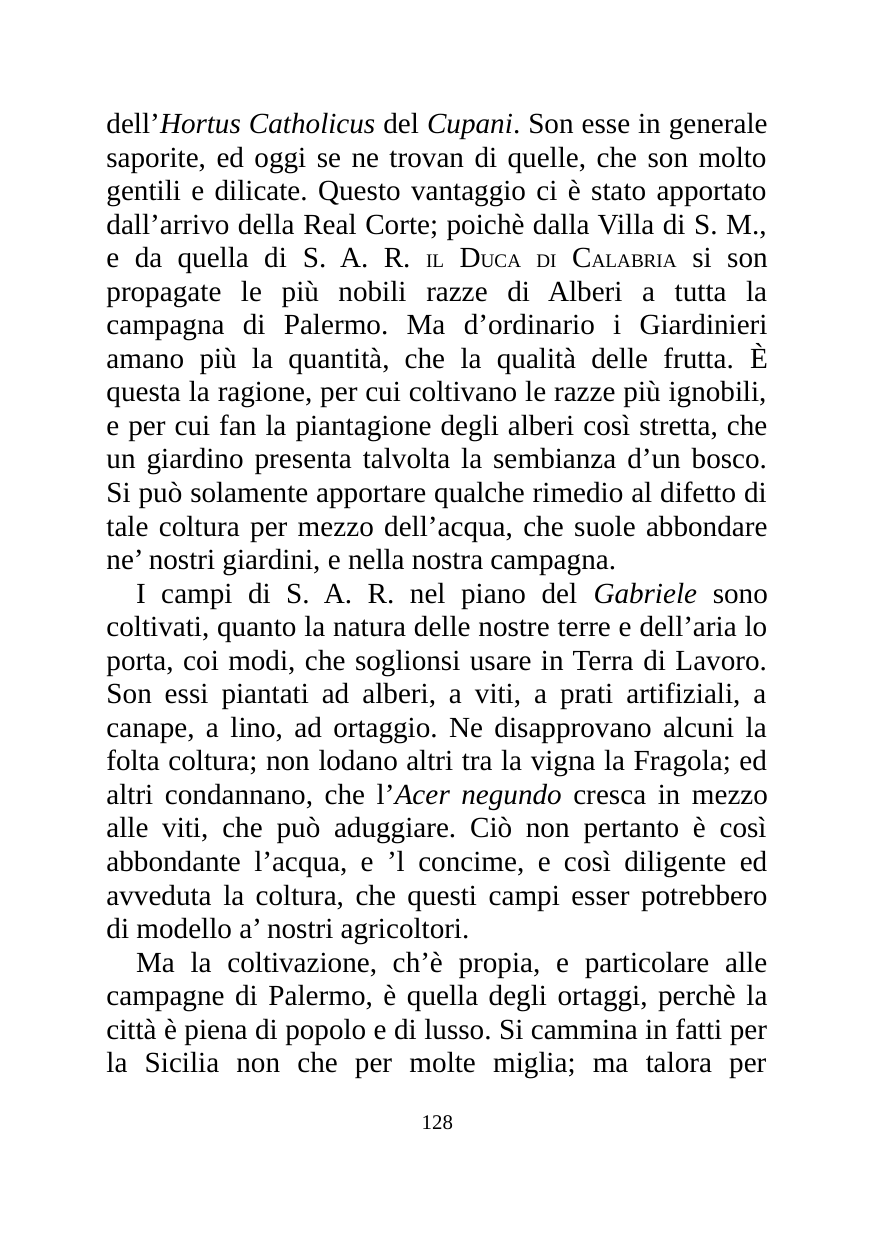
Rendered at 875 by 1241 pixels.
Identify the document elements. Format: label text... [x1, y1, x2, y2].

text I campi di S. A. R. nel piano del Gabriele sono coltivati, quanto la natura delle nostre terre e dell’aria lo porta, coi modi, che soglionsi usare in Terra di Lavoro. Son essi piantati ad alberi, a viti, a prati artifiziali, a canape, a lino, ad ortaggio. Ne disapprovano alcuni la folta coltura; non lodano altri tra la vigna la Fragola; ed altri condannano, che l’Acer negundo cresca in mezzo alle viti, che può aduggiare. Ciò non pertanto è così abbondante l’acqua, e ’l concime, e così diligente ed avveduta la coltura, che questi campi esser potrebbero di modello a’ nostri agricoltori. [106, 576, 768, 945]
text dell’Hortus Catholicus del Cupani. Son esse in generale saporite, ed oggi se ne trovan di quelle, che son molto gentili e dilicate. Questo vantaggio ci è stato apportato dall’arrivo della Real Corte; poichè dalla Villa di S. M., e da quella di S. A. R. il Duca di Calabria si son propagate le più nobili razze di Alberi a tutta la campagna di Palermo. Ma d’ordinario i Giardinieri amano più la quantità, che la qualità delle frutta. È questa la ragione, per cui coltivano le razze più ignobili, e per cui fan la piantagione degli alberi così stretta, che un giardino presenta talvolta la sembianza d’un bosco. Si può solamente apportare qualche rimedio al difetto di tale coltura per mezzo dell’acqua, che suole abbondare ne’ nostri giardini, e nella nostra campagna. [106, 106, 768, 576]
text Ma la coltivazione, ch’è propia, e particolare alle campagne di Palermo, è quella degli ortaggi, perchè la città è piena di popolo e di lusso. Si cammina in fatti per la Sicilia non che per molte miglia; ma talora per [106, 945, 768, 1079]
